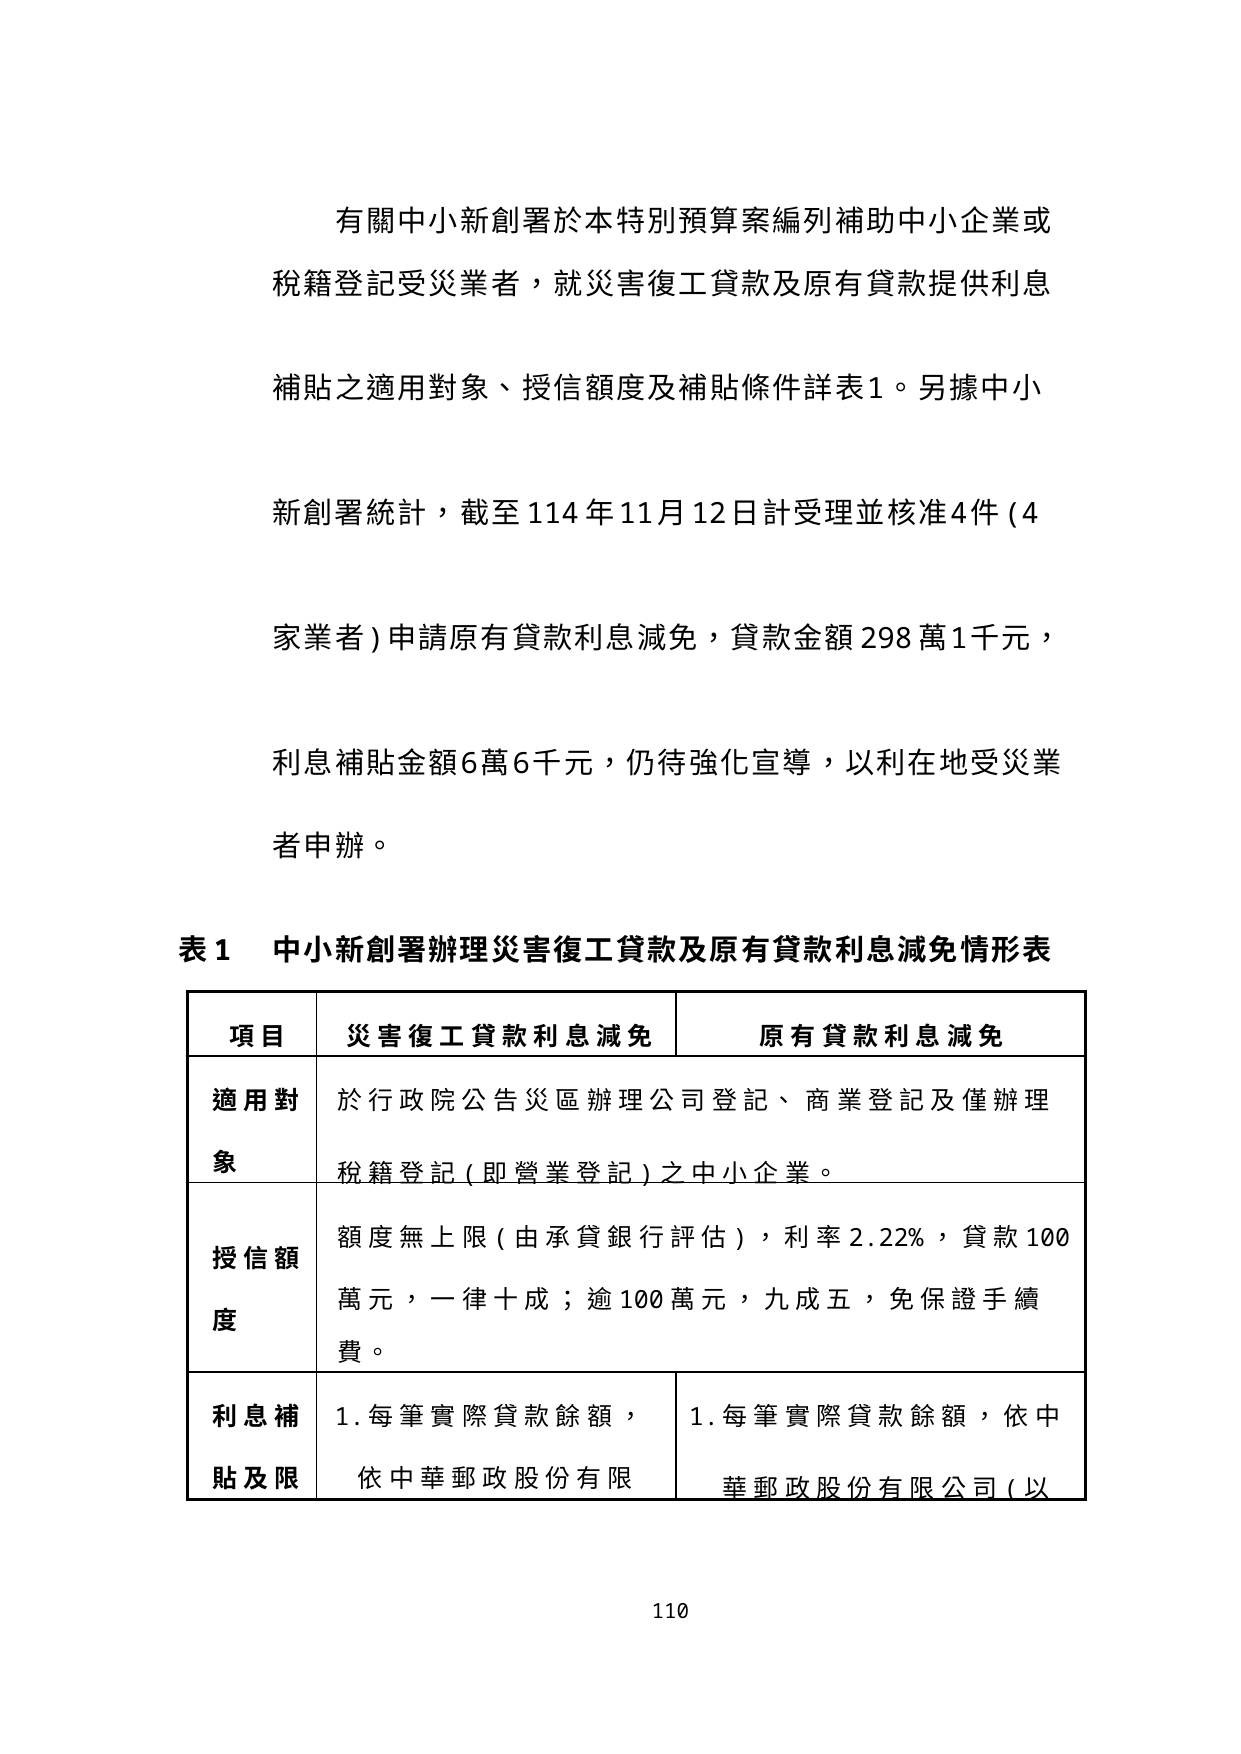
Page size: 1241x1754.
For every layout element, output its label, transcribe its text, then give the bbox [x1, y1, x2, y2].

text 表1 中小新創署辦理災害復工貸款及原有貸款利息減免情形表 [177, 865, 1063, 990]
text 有關中小新創署於本特別預算案編列補助中小企業或稅籍登記受災業者，就災害復工貸款及原有貸款提供利息補貼之適用對象、授信額度及補貼條件詳表1。另據中小新創署統計，截至114年11月12日計受理並核准4件(4家業者)申請原有貸款利息減免，貸款金額298萬1千元，利息補貼金額6萬6千元，仍待強化宣導，以利在地受災業者申辦。 [266, 177, 1063, 865]
table_header 項目 [189, 993, 316, 1055]
table_cell 適用對象 [189, 1057, 316, 1182]
table_cell 額度無上限(由承貸銀行評估)，利率2.22%，貸款100萬元，一律十成；逾100萬元，九成五，免保證手續費。 [317, 1183, 1084, 1371]
table_header 原有貸款利息減免 [677, 993, 1084, 1055]
table_cell 1.每筆實際貸款餘額，依中華郵政股份有限 [317, 1373, 675, 1497]
table_cell 授信額度 [189, 1183, 316, 1371]
table_cell 1.每筆實際貸款餘額，依中華郵政股份有限公司(以 [677, 1373, 1084, 1497]
table_cell 於行政院公告災區辦理公司登記、商業登記及僅辦理稅籍登記(即營業登記)之中小企業。 [317, 1057, 1084, 1182]
table_cell 利息補貼及限 [189, 1373, 316, 1497]
table_header 災害復工貸款利息減免 [317, 993, 675, 1055]
